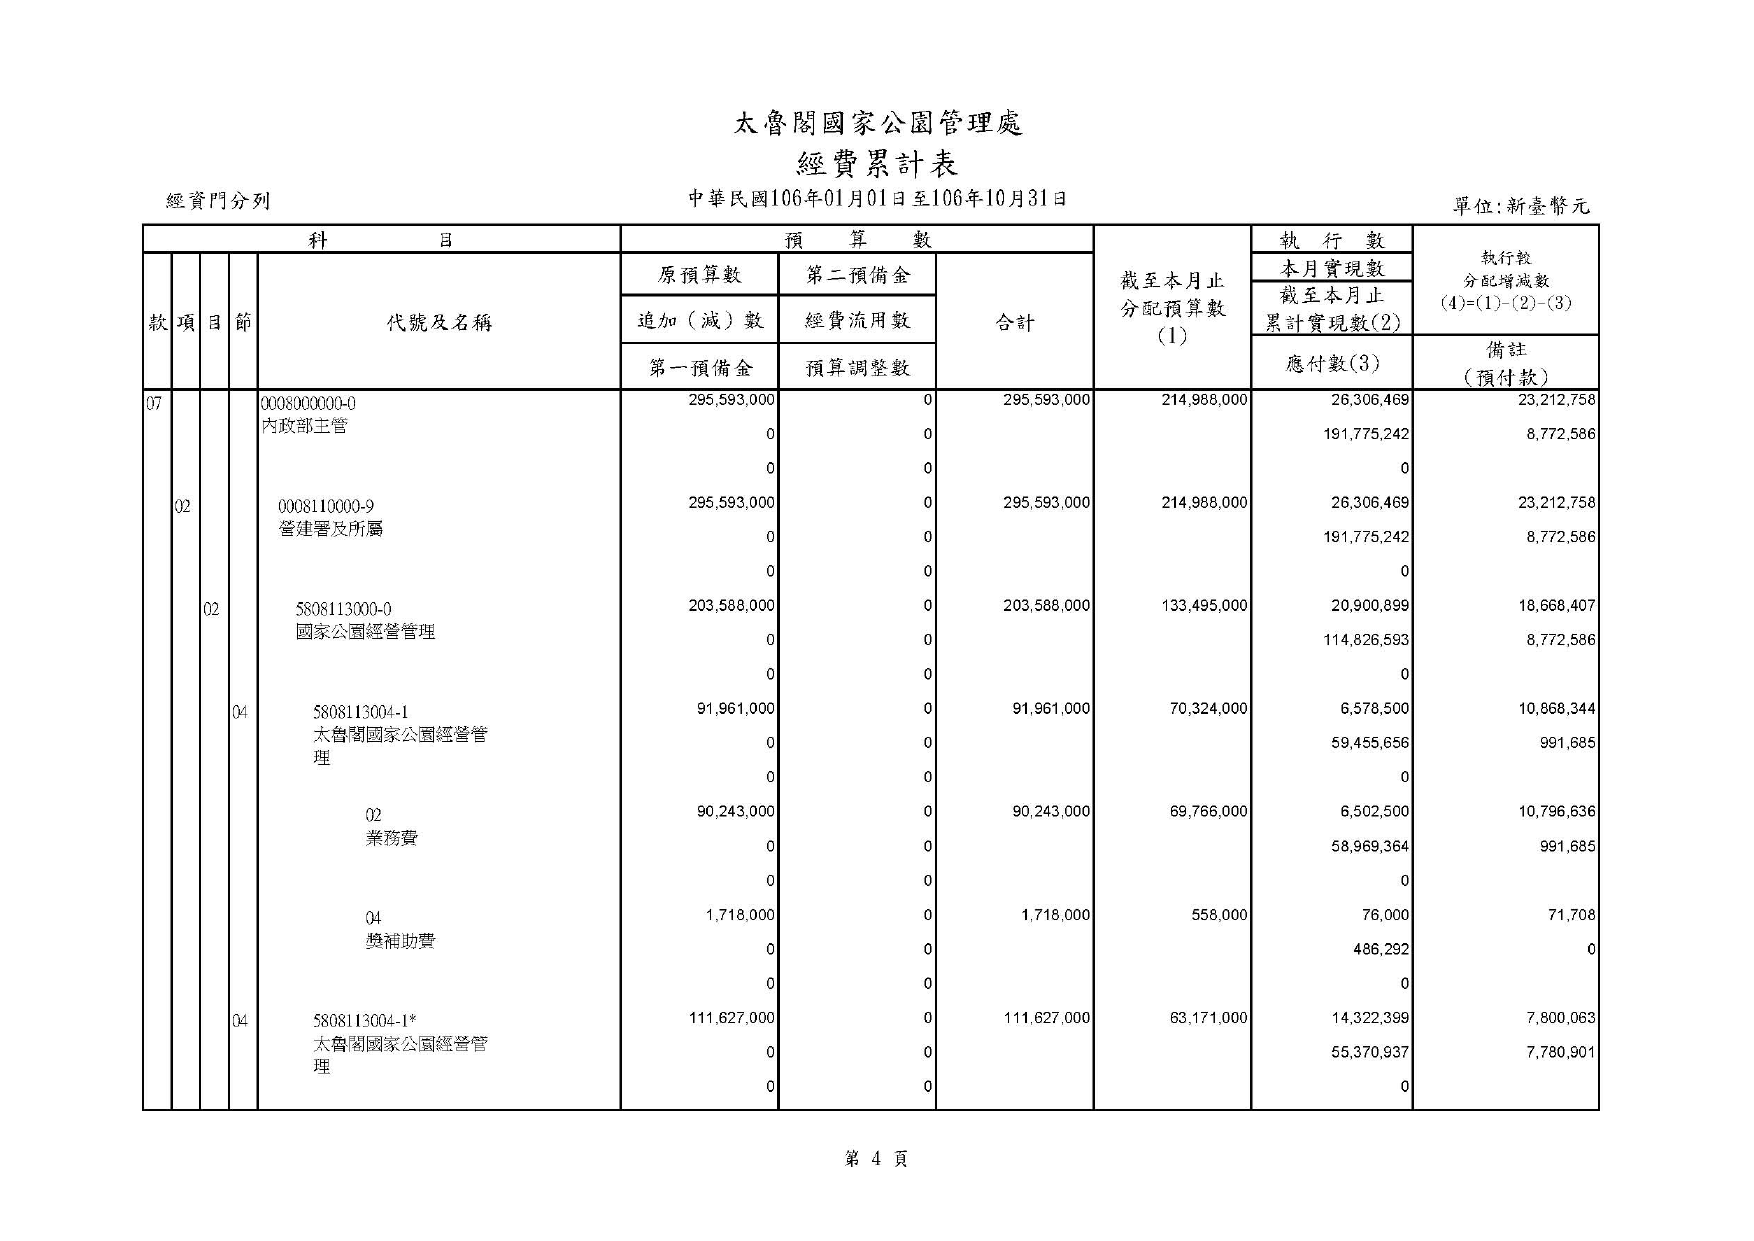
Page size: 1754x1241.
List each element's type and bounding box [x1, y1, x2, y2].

picture [59, 59, 1695, 1216]
